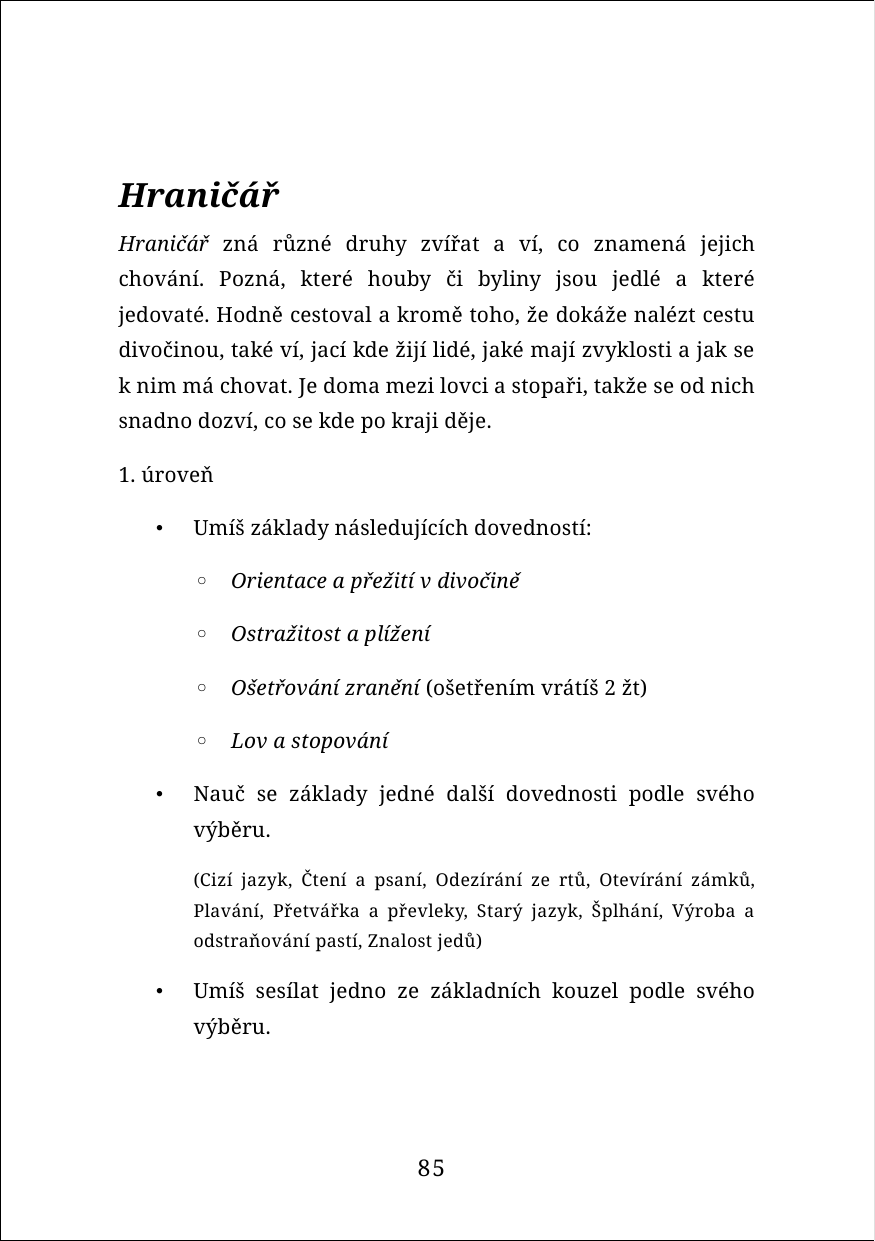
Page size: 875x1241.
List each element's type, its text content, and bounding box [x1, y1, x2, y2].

list Orientace a přežití v divočině [193, 566, 756, 595]
subtitle Hraničář [118, 172, 756, 217]
list Umíš základy následujících dovedností: [156, 513, 756, 541]
list Nauč se základy jedné další dovednosti podle svého výběru. [156, 779, 756, 843]
text 1. úroveň [118, 460, 756, 488]
list Lov a stopování [193, 726, 756, 754]
list Ostražitost a plížení [193, 619, 756, 648]
list (Cizí jazyk, Čtení a psaní, Odezírání ze rtů, Otevírání zámků, Plavání, Přetvářka a převleky, Starý jazyk, Šplhání, Výroba a odstraňování pastí, Znalost jedů) [156, 868, 756, 952]
list Ošetřování zranění (ošetřením vrátíš 2 žt) [193, 673, 756, 701]
text Hraničář zná různé druhy zvířat a ví, co znamená jejich chování. Pozná, které houby či byliny jsou jedlé a které jedovaté. Hodně cestoval a kromě toho, že dokáže nalézt cestu divočinou, také ví, jací kde žijí lidé, jaké mají zvyklosti a jak se k nim má chovat. Je doma mezi lovci a stopaři, takže se od nich snadno dozví, co se kde po kraji děje. [118, 229, 756, 435]
list Umíš sesílat jedno ze základních kouzel podle svého výběru. [156, 976, 756, 1040]
